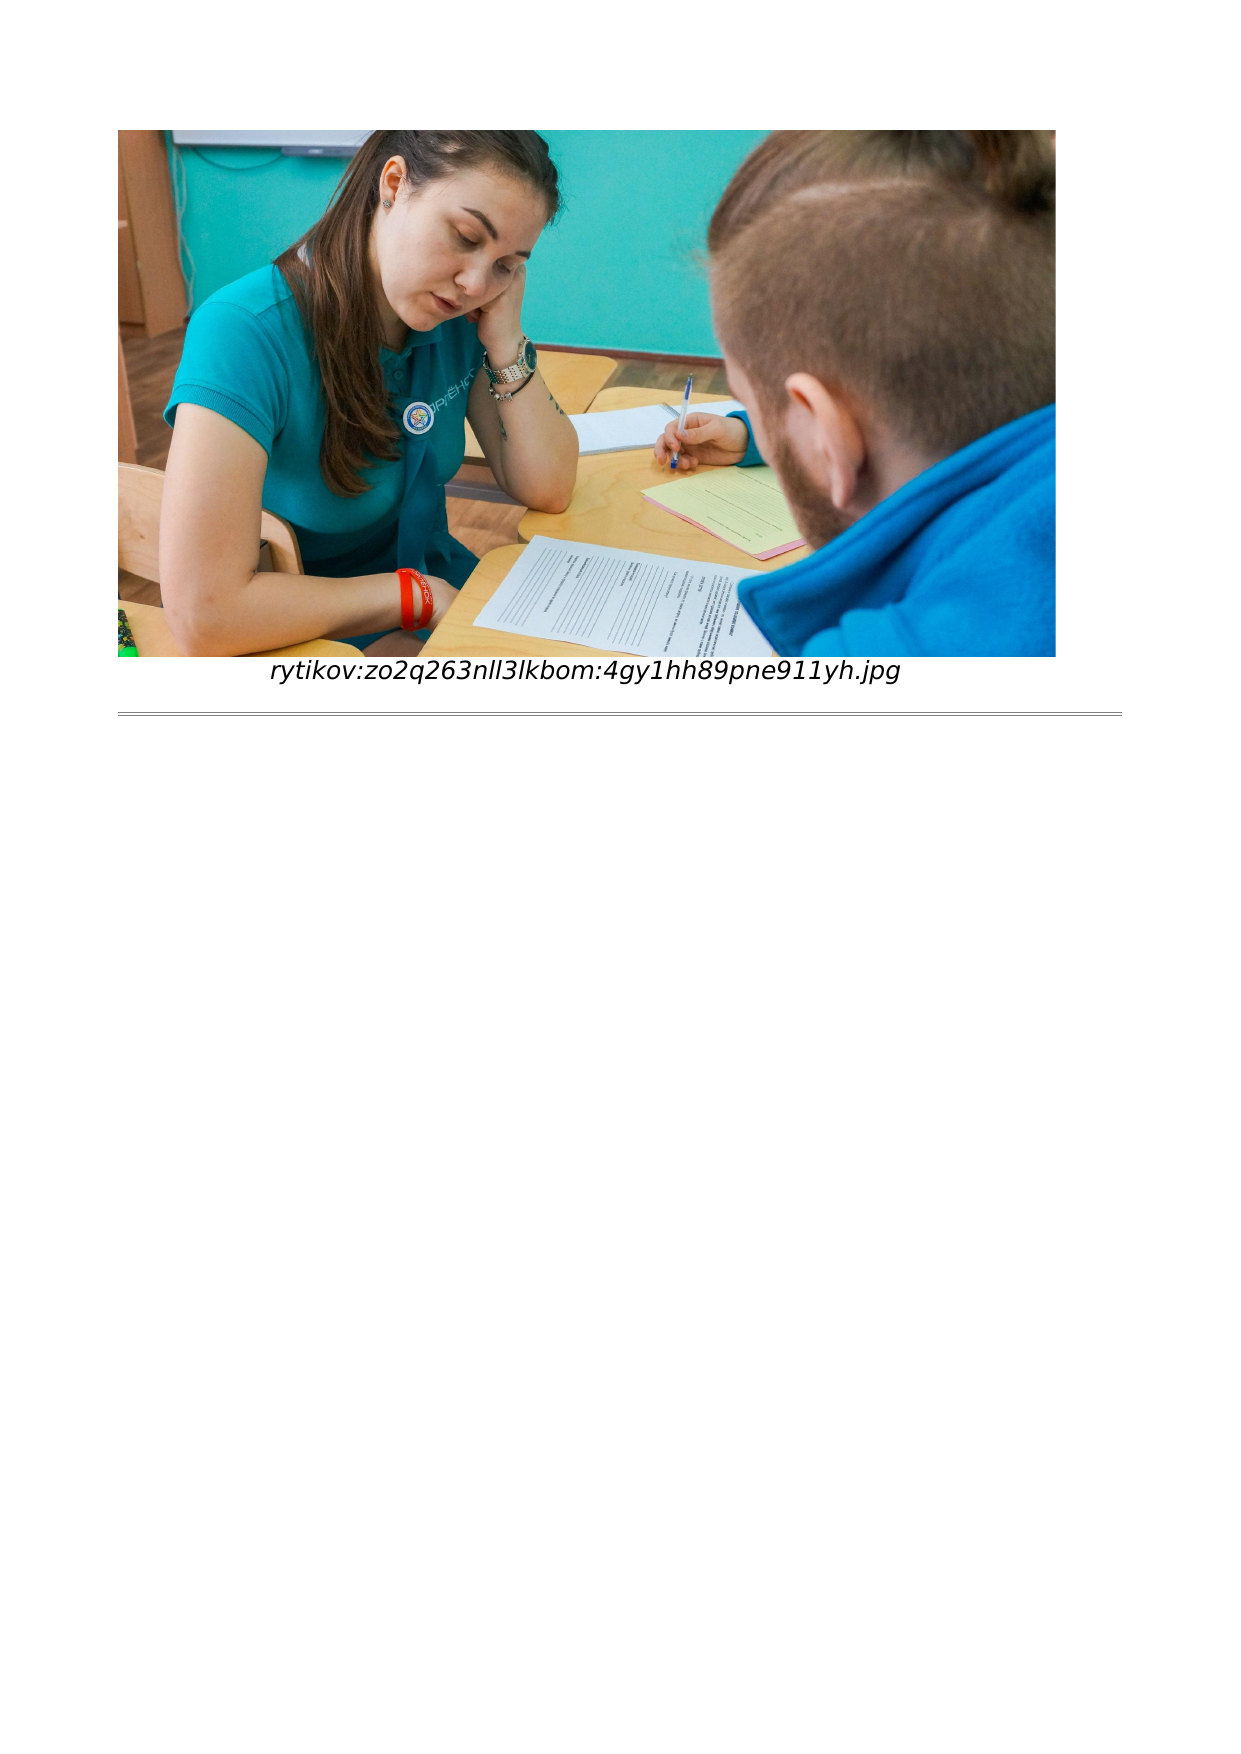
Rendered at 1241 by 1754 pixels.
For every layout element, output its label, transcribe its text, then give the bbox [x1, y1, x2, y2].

text rytikov:zo2q263nll3lkbom:4gy1hh89pne911yh.jpg [118, 657, 1056, 685]
picture [118, 130, 1056, 657]
picture [913, 491, 1056, 657]
